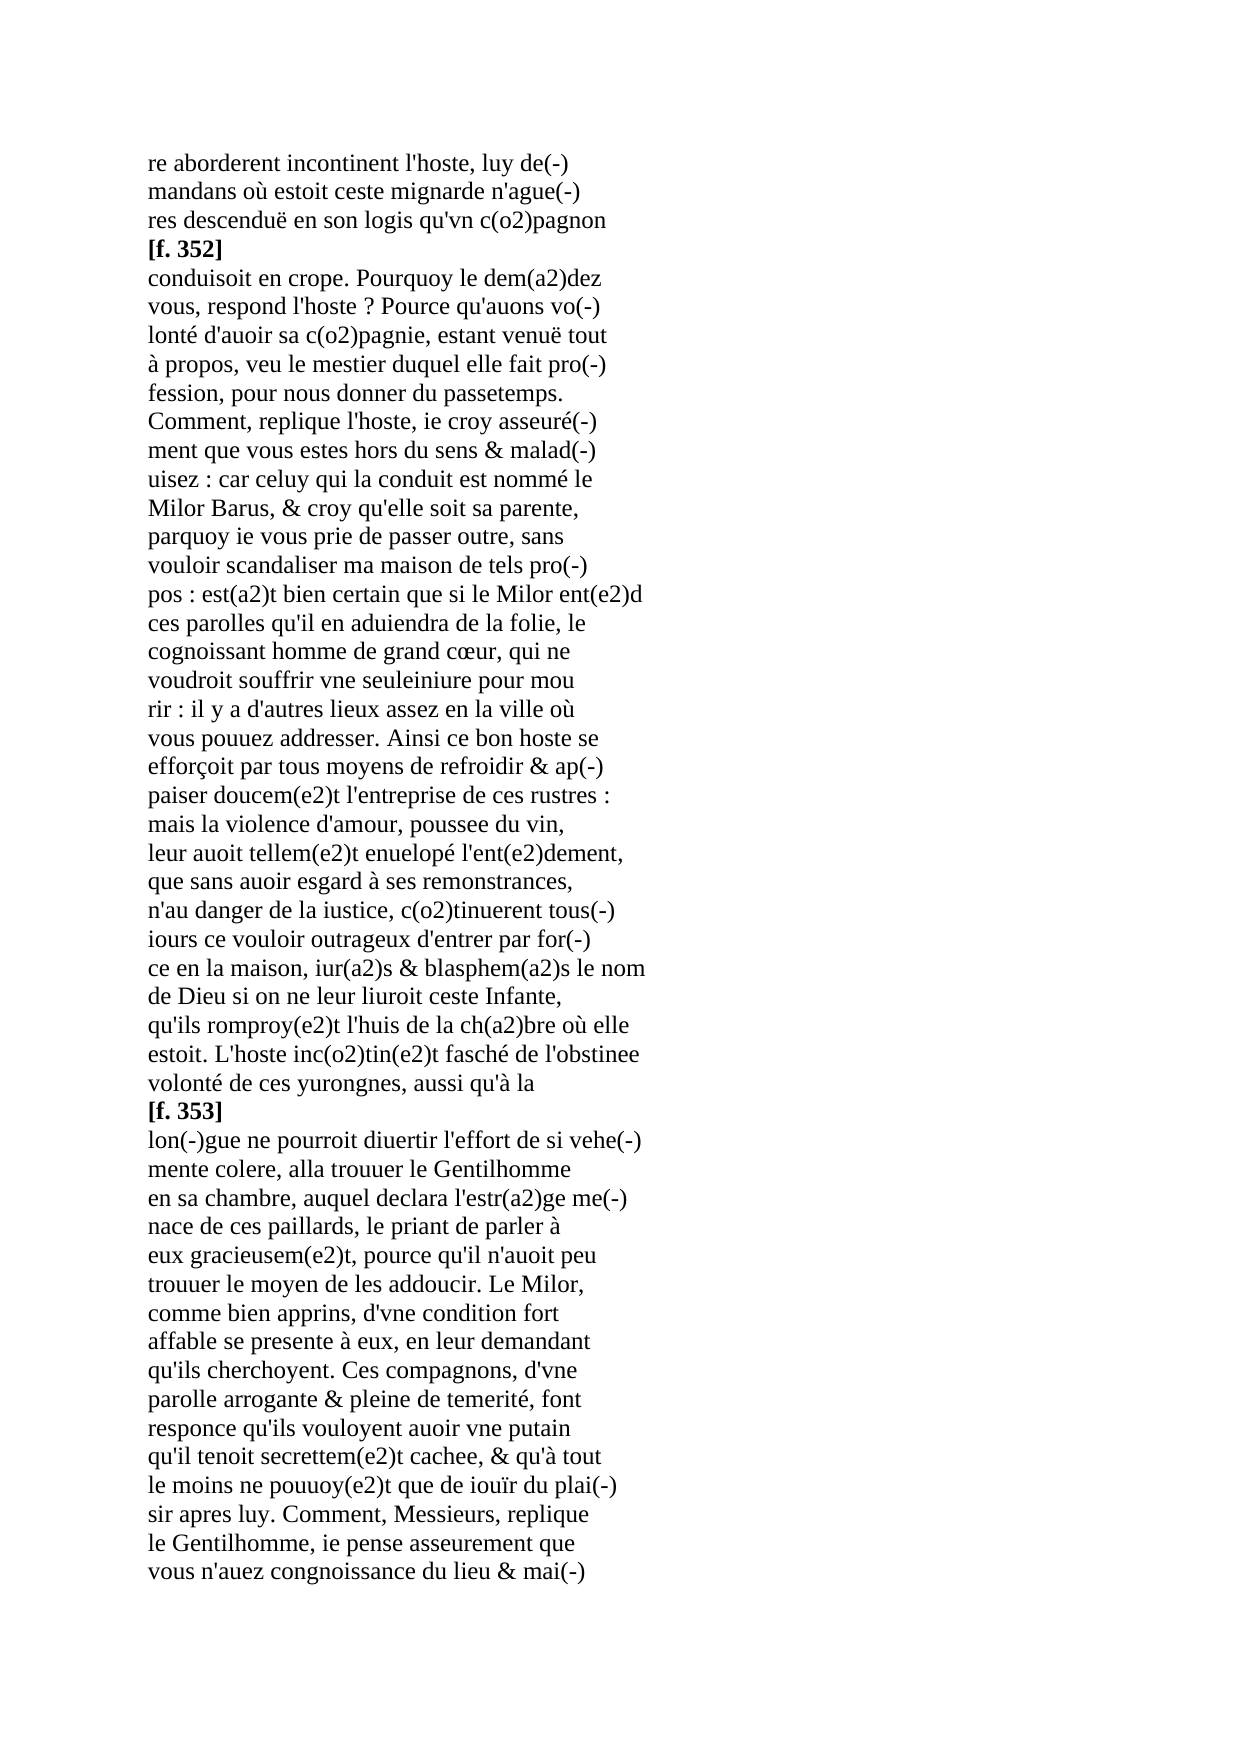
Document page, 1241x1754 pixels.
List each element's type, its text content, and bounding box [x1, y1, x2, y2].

text re aborderent incontinent l'hoste, luy de(-) mandans où estoit ceste mignarde n'ague(-) res descenduë en son logis qu'vn c(o2)pagnon [f. 352] conduisoit en crope. Pourquoy le dem(a2)dez vous, respond l'hoste ? Pource qu'auons vo(-) lonté d'auoir sa c(o2)pagnie, estant venuë tout à propos, veu le mestier duquel elle fait pro(-) fession, pour nous donner du passetemps. Comment, replique l'hoste, ie croy asseuré(-) ment que vous estes hors du sens & malad(-) uisez : car celuy qui la conduit est nommé le Milor Barus, & croy qu'elle soit sa parente, parquoy ie vous prie de passer outre, sans vouloir scandaliser ma maison de tels pro(-) pos : est(a2)t bien certain que si le Milor ent(e2)d ces parolles qu'il en aduiendra de la folie, le cognoissant homme de grand cœur, qui ne voudroit souffrir vne seuleiniure pour mou rir : il y a d'autres lieux assez en la ville où vous pouuez addresser. Ainsi ce bon hoste se efforçoit par tous moyens de refroidir & ap(-) paiser doucem(e2)t l'entreprise de ces rustres : mais la violence d'amour, poussee du vin, leur auoit tellem(e2)t enuelopé l'ent(e2)dement, que sans auoir esgard à ses remonstrances, n'au danger de la iustice, c(o2)tinuerent tous(-) iours ce vouloir outrageux d'entrer par for(-) ce en la maison, iur(a2)s & blasphem(a2)s le nom de Dieu si on ne leur liuroit ceste Infante, qu'ils romproy(e2)t l'huis de la ch(a2)bre où elle estoit. L'hoste inc(o2)tin(e2)t fasché de l'obstinee volonté de ces yurongnes, aussi qu'à la [f. 353] lon(-)gue ne pourroit diuertir l'effort de si vehe(-) mente colere, alla trouuer le Gentilhomme en sa chambre, auquel declara l'estr(a2)ge me(-) nace de ces paillards, le priant de parler à eux gracieusem(e2)t, pource qu'il n'auoit peu trouuer le moyen de les addoucir. Le Milor, comme bien apprins, d'vne condition fort affable se presente à eux, en leur demandant qu'ils cherchoyent. Ces compagnons, d'vne parolle arrogante & pleine de temerité, font responce qu'ils vouloyent auoir vne putain qu'il tenoit secrettem(e2)t cachee, & qu'à tout le moins ne pouuoy(e2)t que de iouïr du plai(-) sir apres luy. Comment, Messieurs, replique le Gentilhomme, ie pense asseurement que vous n'auez congnoissance du lieu & mai(-) [148, 148, 1093, 1585]
